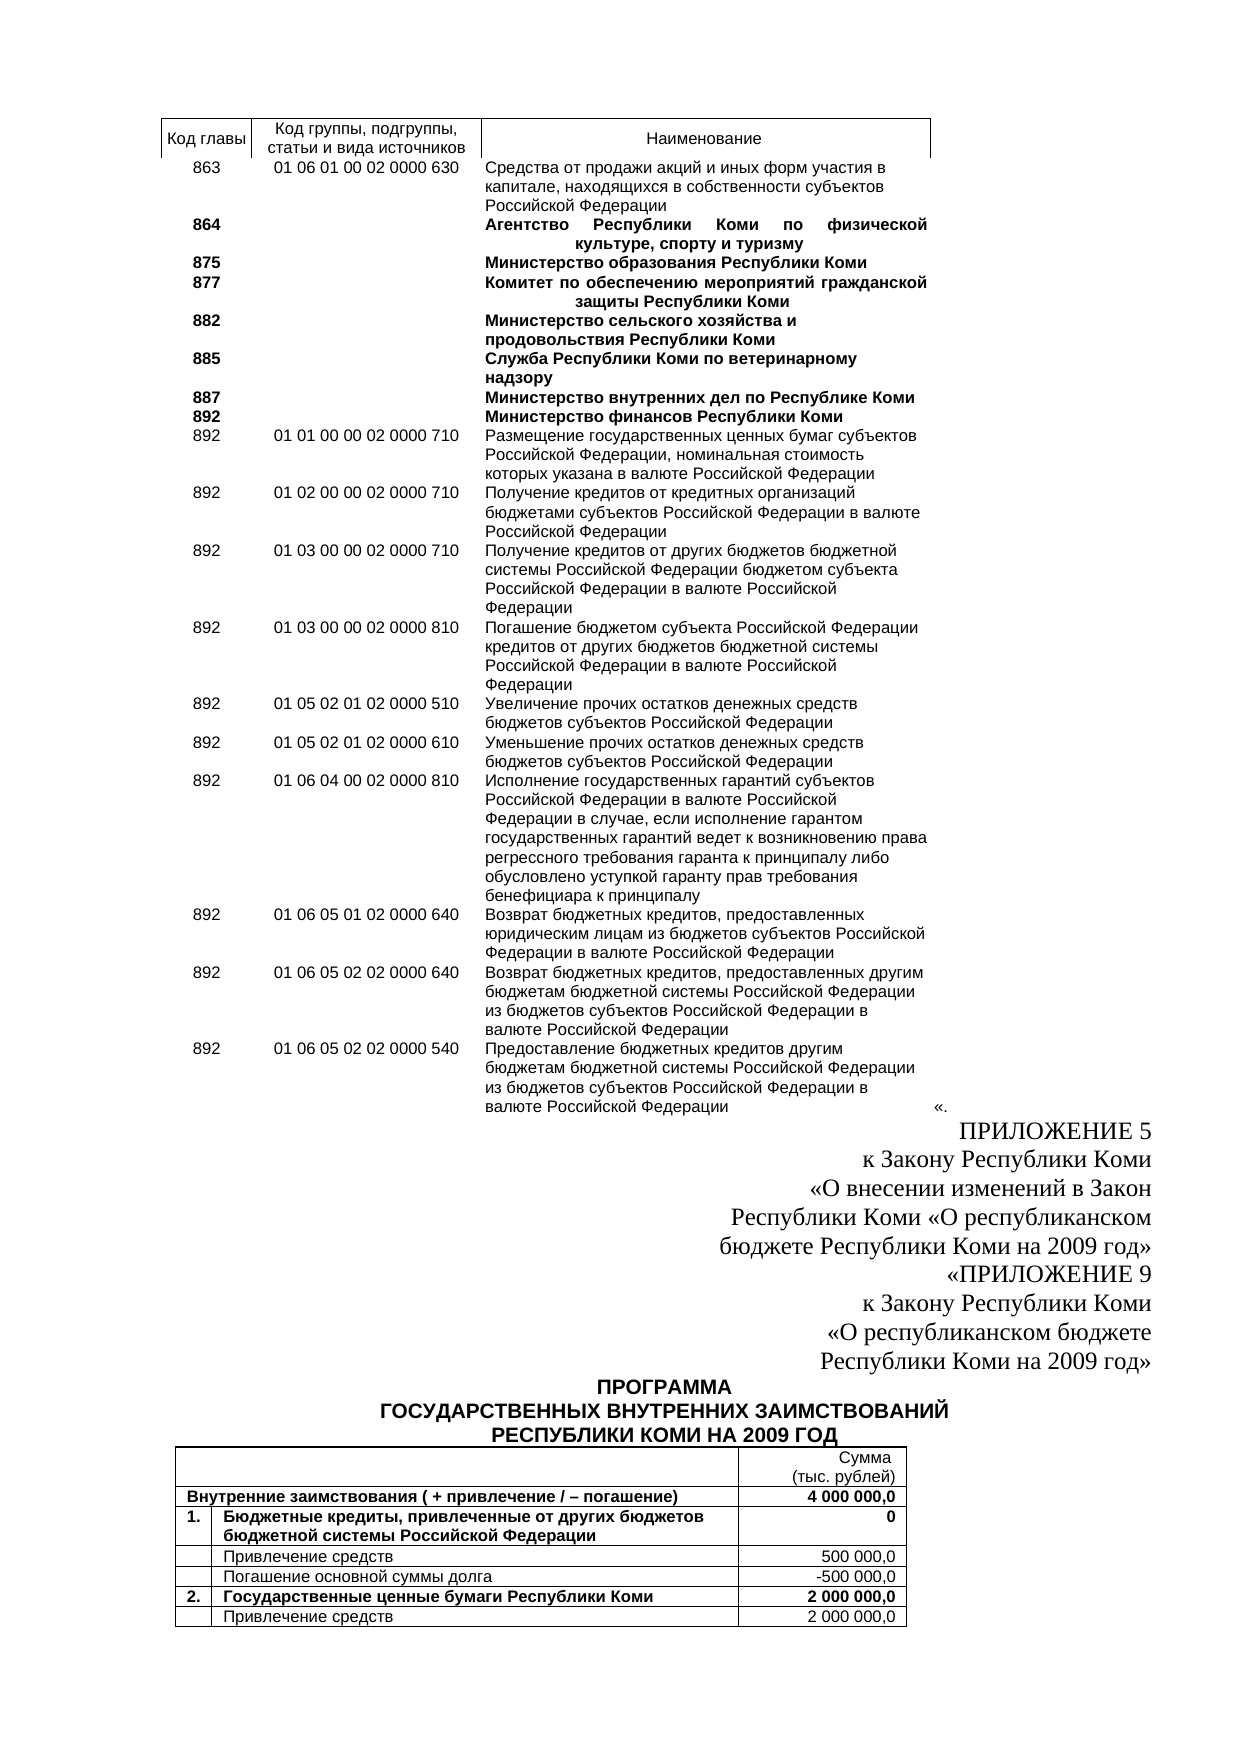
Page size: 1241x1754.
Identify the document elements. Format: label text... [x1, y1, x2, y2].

table_cell 892 [162, 1039, 251, 1116]
table_cell Агентство Республики Коми по физической культуре, спорту и туризму [482, 215, 931, 253]
table_cell Министерство образования Республики Коми [482, 253, 931, 272]
table_cell [931, 733, 965, 771]
table_cell 892 [162, 963, 251, 1039]
table_cell Получение кредитов от других бюджетов бюджетной системы Российской Федерации бюджетом субъекта Российской Федерации в валюте Российской Федерации [482, 541, 931, 617]
table_cell [907, 1586, 943, 1606]
table_cell Привлечение средств [212, 1546, 738, 1566]
table_cell 0 [739, 1507, 906, 1545]
table_cell Исполнение государственных гарантий субъектов Российской Федерации в валюте Российской Федерации в случае, если исполнение гарантом государственных гарантий ведет к возникновению права регрессного требования гаранта к принципалу либо обусловлено уступкой гаранту прав требования бенефициара к принципалу [482, 771, 931, 905]
table_cell [931, 311, 965, 349]
table_cell [251, 311, 482, 349]
table_cell 892 [162, 483, 251, 541]
table_cell [907, 1566, 943, 1586]
table_cell [931, 426, 965, 483]
table_cell 892 [162, 618, 251, 694]
table_cell -500 000,0 [739, 1567, 906, 1586]
table_cell [931, 158, 965, 215]
table_cell [931, 388, 965, 407]
table_cell 892 [162, 771, 251, 905]
table_cell 4 000 000,0 [739, 1487, 906, 1506]
table_cell 01 06 05 02 02 0000 640 [251, 963, 482, 1039]
table_cell 892 [162, 905, 251, 962]
table_cell Возврат бюджетных кредитов, предоставленных другим бюджетам бюджетной системы Российской Федерации из бюджетов субъектов Российской Федерации в валюте Российской Федерации [482, 963, 931, 1039]
table_cell Государственные ценные бумаги Республики Коми [212, 1587, 738, 1606]
text ПРИЛОЖЕНИЕ 5 к Закону Республики Коми «О внесении изменений в Закон Республики Коми «О республиканском бюджете Республики Коми на 2009 год» [177, 1116, 1152, 1259]
table_cell [251, 273, 482, 311]
table_header Код группы, подгруппы, статьи и вида источников [252, 119, 481, 157]
table_cell [931, 905, 965, 962]
table_header [176, 1448, 738, 1486]
table_cell Размещение государственных ценных бумаг субъектов Российской Федерации, номинальная стоимость которых указана в валюте Российской Федерации [482, 426, 931, 483]
table_cell [931, 407, 965, 426]
table_cell [931, 253, 965, 272]
table_cell 01 02 00 00 02 0000 710 [251, 483, 482, 541]
table_cell Возврат бюджетных кредитов, предоставленных юридическим лицам из бюджетов субъектов Российской Федерации в валюте Российской Федерации [482, 905, 931, 962]
table_cell 2 000 000,0 [739, 1607, 906, 1626]
table_cell Бюджетные кредиты, привлеченные от других бюджетов бюджетной системы Российской Федерации [212, 1507, 738, 1545]
table_header [907, 1446, 943, 1486]
table_cell 863 [162, 158, 251, 215]
table_cell [251, 407, 482, 426]
table_cell Погашение основной суммы долга [212, 1567, 738, 1586]
table_cell Министерство внутренних дел по Республике Коми [482, 388, 931, 407]
table_cell 01 03 00 00 02 0000 710 [251, 541, 482, 617]
table_cell [931, 963, 965, 1039]
table_cell [176, 1607, 211, 1626]
table_cell [931, 618, 965, 694]
table_cell 887 [162, 388, 251, 407]
table_cell 500 000,0 [739, 1546, 906, 1566]
table_cell Министерство сельского хозяйства и продовольствия Республики Коми [482, 311, 931, 349]
table_cell [251, 388, 482, 407]
table_cell Предоставление бюджетных кредитов другим бюджетам бюджетной системы Российской Федерации из бюджетов субъектов Российской Федерации в валюте Российской Федерации [482, 1039, 931, 1116]
table_cell 892 [162, 407, 251, 426]
table_cell 1. [176, 1507, 211, 1545]
table_cell 2. [176, 1587, 211, 1606]
table_cell [907, 1606, 943, 1626]
table_cell [931, 771, 965, 905]
table_cell Министерство финансов Республики Коми [482, 407, 931, 426]
table_cell [251, 349, 482, 387]
table_cell 875 [162, 253, 251, 272]
table_header Наименование [482, 119, 930, 157]
table_cell [931, 541, 965, 617]
table_cell 01 06 05 01 02 0000 640 [251, 905, 482, 962]
title ПРОГРАММА ГОСУДАРСТВЕННЫХ ВНУТРЕННИХ ЗАИМСТВОВАНИЙ РЕСПУБЛИКИ КОМИ НА 2009 ГОД [177, 1374, 1152, 1446]
table_cell [907, 1506, 943, 1545]
table_cell [251, 215, 482, 253]
table_cell 882 [162, 311, 251, 349]
table_cell [931, 694, 965, 732]
table_cell Средства от продажи акций и иных форм участия в капитале, находящихся в собственности субъектов Российской Федерации [482, 158, 931, 215]
table_cell 892 [162, 694, 251, 732]
table_cell 01 05 02 01 02 0000 610 [251, 733, 482, 771]
table_cell Увеличение прочих остатков денежных средств бюджетов субъектов Российской Федерации [482, 694, 931, 732]
table_cell 885 [162, 349, 251, 387]
table_header Код главы [162, 119, 251, 157]
table_cell [931, 215, 965, 253]
table_cell 01 03 00 00 02 0000 810 [251, 618, 482, 694]
table_cell 01 06 01 00 02 0000 630 [251, 158, 482, 215]
table_cell Служба Республики Коми по ветеринарному надзору [482, 349, 931, 387]
table_cell 892 [162, 541, 251, 617]
table_cell [931, 349, 965, 387]
table_cell Уменьшение прочих остатков денежных средств бюджетов субъектов Российской Федерации [482, 733, 931, 771]
table_header Сумма (тыс. рублей) [739, 1448, 906, 1486]
text «ПРИЛОЖЕНИЕ 9 к Закону Республики Коми «О республиканском бюджете Республики Коми на 2009 год» [177, 1259, 1152, 1374]
table_cell Погашение бюджетом субъекта Российской Федерации кредитов от других бюджетов бюджетной системы Российской Федерации в валюте Российской Федерации [482, 618, 931, 694]
table_cell [931, 273, 965, 311]
table_cell 892 [162, 426, 251, 483]
table_cell 01 06 04 00 02 0000 810 [251, 771, 482, 905]
table_cell 877 [162, 273, 251, 311]
table_cell «. [931, 1039, 965, 1116]
table_cell [251, 253, 482, 272]
table_cell [931, 483, 965, 541]
table_cell [176, 1567, 211, 1586]
table_cell 864 [162, 215, 251, 253]
table_cell [907, 1486, 943, 1506]
table_cell Комитет по обеспечению мероприятий гражданской защиты Республики Коми [482, 273, 931, 311]
table_cell 01 05 02 01 02 0000 510 [251, 694, 482, 732]
table_cell 2 000 000,0 [739, 1587, 906, 1606]
table_cell 892 [162, 733, 251, 771]
table_cell 01 01 00 00 02 0000 710 [251, 426, 482, 483]
table_cell Привлечение средств [212, 1607, 738, 1626]
table_cell 01 06 05 02 02 0000 540 [251, 1039, 482, 1116]
table_cell [907, 1545, 943, 1566]
table_cell Внутренние заимствования ( + привлечение / – погашение) [176, 1487, 738, 1506]
table_cell [176, 1546, 211, 1566]
table_cell Получение кредитов от кредитных организаций бюджетами субъектов Российской Федерации в валюте Российской Федерации [482, 483, 931, 541]
table_header [931, 118, 965, 157]
